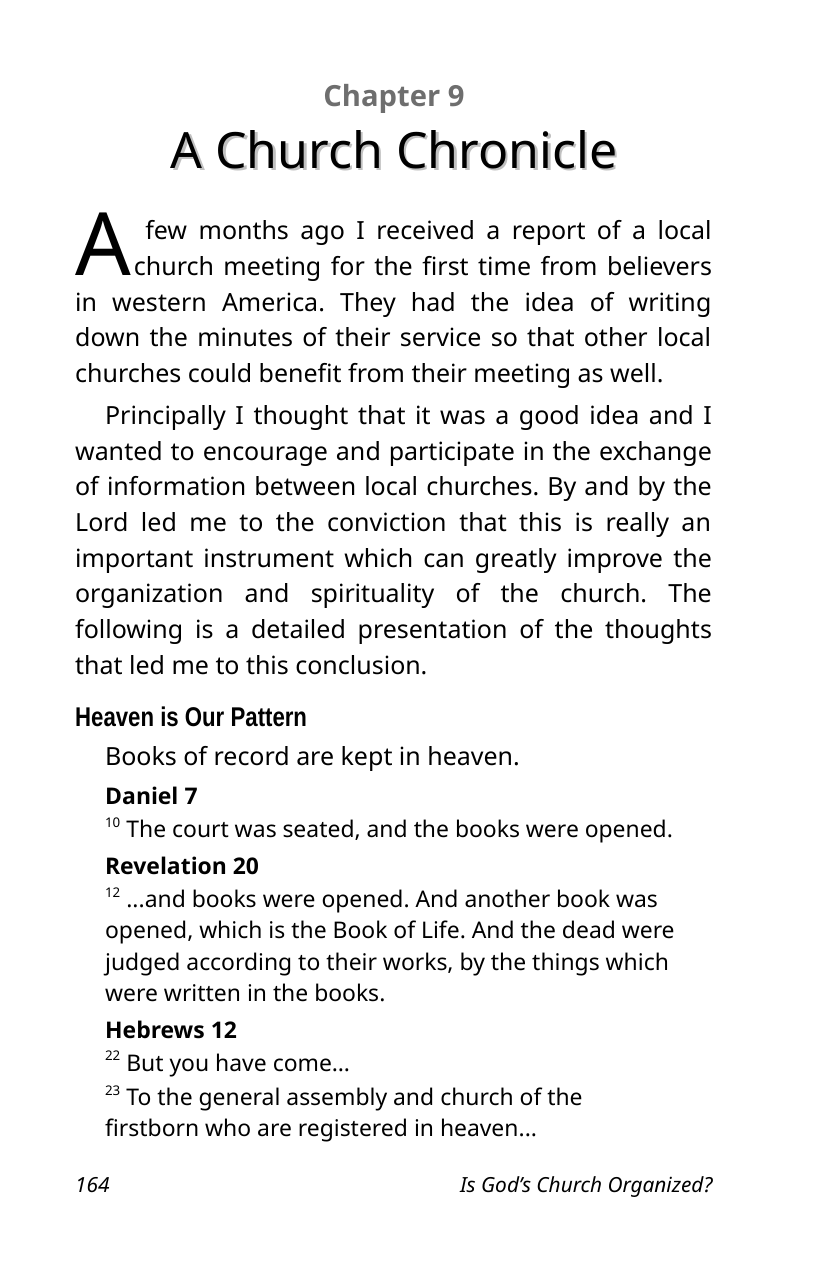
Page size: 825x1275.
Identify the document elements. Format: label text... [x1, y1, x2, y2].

text Books of record are kept in heaven. [75, 738, 712, 772]
text 23 To the general assembly and church of the firstborn who are registered in heaven... [105, 1081, 682, 1143]
text Principally I thought that it was a good idea and I wanted to encourage and participate in the exchange of information between local churches. By and by the Lord led me to the conviction that this is really an important instrument which can greatly improve the organization and spirituality of the church. The following is a detailed presentation of the thoughts that led me to this conclusion. [75, 397, 712, 682]
text Revelation 20 [105, 850, 712, 881]
text Daniel 7 [105, 780, 712, 811]
text A few months ago I received a report of a local church meeting for the first time from believers in western America. They had the idea of writing down the minutes of their service so that other local churches could benefit from their meeting as well. [75, 213, 712, 390]
text 22 But you have come… [105, 1047, 682, 1078]
text 12 ...and books were opened. And another book was opened, which is the Book of Life. And the dead were judged according to their works, by the things which were written in the books. [105, 883, 682, 1008]
subtitle Heaven is Our Pattern [75, 701, 712, 732]
text Hebrews 12 [105, 1014, 712, 1045]
text Chapter 9 [75, 75, 712, 115]
text 10 The court was seated, and the books were opened. [105, 813, 682, 844]
title A Church Chronicle [75, 115, 712, 183]
